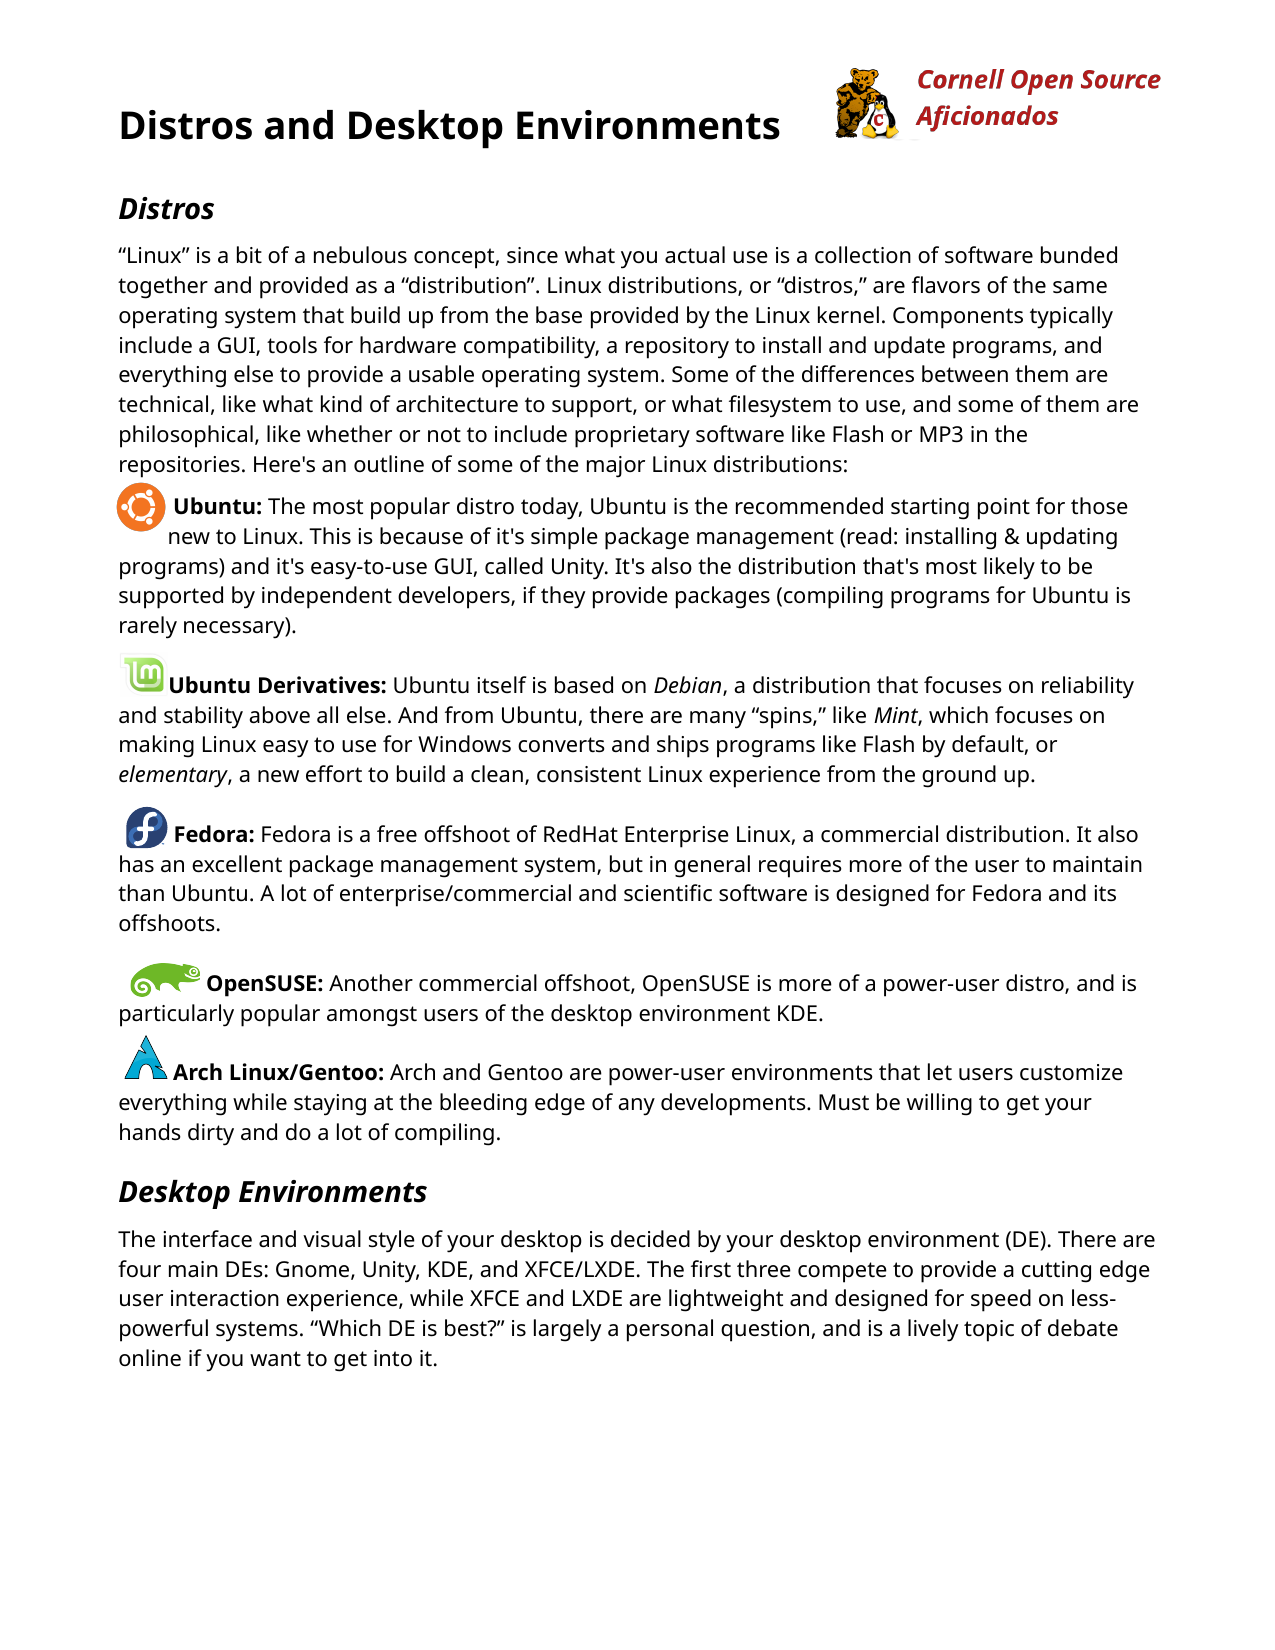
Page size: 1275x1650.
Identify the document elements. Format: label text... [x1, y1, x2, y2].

text The interface and visual style of your desktop is decided by your desktop environment (DE). There are four main DEs: Gnome, Unity, KDE, and XFCE/LXDE. The first three compete to provide a cutting edge user interaction experience, while XFCE and LXDE are lightweight and designed for speed on less-powerful systems. “Which DE is best?” is largely a personal question, and is a lively topic of debate online if you want to get into it. [118, 1224, 1157, 1373]
text OpenSUSE: Another commercial offshoot, OpenSUSE is more of a power-user distro, and is particularly popular amongst users of the desktop environment KDE. [118, 968, 1157, 1027]
picture [114, 480, 168, 534]
text “Linux” is a bit of a nebulous concept, since what you actual use is a collection of software bunded together and provided as a “distribution”. Linux distributions, or “distros,” are flavors of the same operating system that build up from the base provided by the Linux kernel. Components typically include a GUI, tools for hardware compatibility, a repository to install and update programs, and everything else to provide a usable operating system. Some of the differences between them are technical, like what kind of architecture to support, or what filesystem to use, and some of them are philosophical, like whether or not to include proprietary software like Flash or MP3 in the repositories. Here's an outline of some of the major Linux distributions: [118, 240, 1157, 479]
picture [130, 963, 200, 997]
text Fedora: Fedora is a free offshoot of RedHat Enterprise Linux, a commercial distribution. It also has an excellent package management system, but in general requires more of the user to maintain than Ubuntu. A lot of enterprise/commercial and scientific software is designed for Fedora and its offshoots. [118, 819, 1157, 938]
subtitle Desktop Environments [118, 1172, 1157, 1211]
subtitle Distros and Desktop Environments [118, 98, 1157, 151]
picture [140, 1065, 152, 1079]
text Arch Linux/Gentoo: Arch and Gentoo are power-user environments that let users customize everything while staying at the bleeding edge of any developments. Must be willing to get your hands dirty and do a lot of compiling. [118, 1057, 1157, 1147]
picture [832, 58, 1174, 150]
picture [119, 652, 168, 697]
text Ubuntu Derivatives: Ubuntu itself is based on Debian, a distribution that focuses on reliability and stability above all else. And from Ubuntu, there are many “spins,” like Mint, which focuses on making Linux easy to use for Windows converts and ships programs like Flash by default, or elementary, a new effort to build a clean, consistent Linux experience from the ground up. [118, 670, 1157, 789]
subtitle Distros [118, 188, 1157, 228]
text Ubuntu: The most popular distro today, Ubuntu is the recommended starting point for those new to Linux. This is because of it's simple package management (read: installing & updating programs) and it's easy-to-use GUI, called Unity. It's also the distribution that's most likely to be supported by independent developers, if they provide packages (compiling programs for Ubuntu is rarely necessary). [118, 491, 1157, 640]
picture [124, 1035, 168, 1076]
